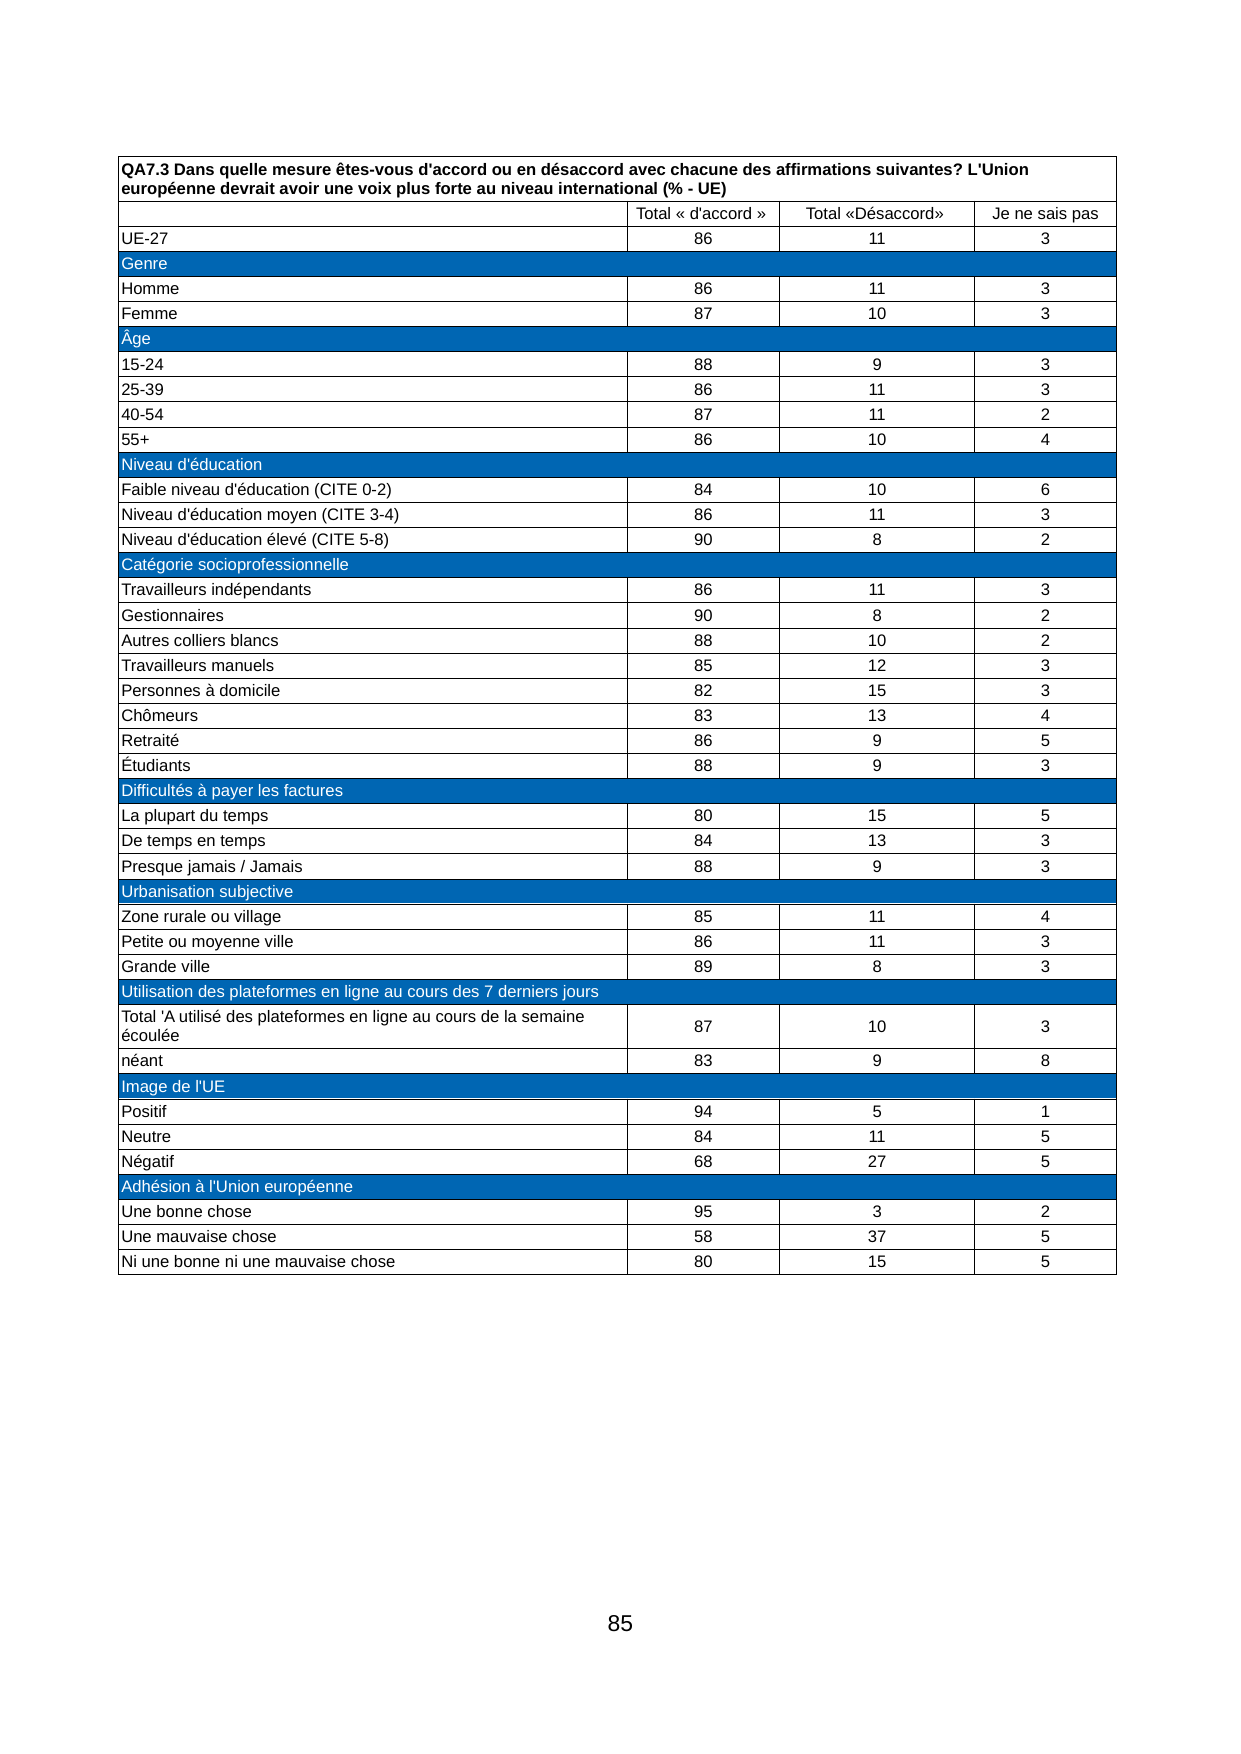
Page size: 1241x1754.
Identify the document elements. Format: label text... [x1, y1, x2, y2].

table_cell 84 [628, 829, 779, 853]
table_cell 86 [628, 227, 779, 251]
table_cell 9 [780, 352, 974, 376]
table_cell 86 [628, 428, 779, 452]
table_cell 3 [975, 854, 1116, 878]
table_cell 40-54 [119, 402, 627, 427]
table_cell Difficultés à payer les factures [119, 779, 1116, 803]
table_cell 83 [628, 704, 779, 728]
table_cell 5 [975, 804, 1116, 828]
table_cell 3 [975, 679, 1116, 703]
table_cell Retraité [119, 729, 627, 753]
table_cell Une mauvaise chose [119, 1225, 627, 1249]
table_cell Niveau d'éducation [119, 453, 1116, 477]
table_cell Adhésion à l'Union européenne [119, 1175, 1116, 1199]
table_cell [119, 202, 627, 226]
table_header QA7.3 Dans quelle mesure êtes-vous d'accord ou en désaccord avec chacune des affirmations suivantes? L'Union européenne devrait avoir une voix plus forte au niveau international (% - UE) [119, 157, 1116, 201]
table_cell 11 [780, 930, 974, 954]
table_cell 27 [780, 1150, 974, 1174]
table_cell 87 [628, 402, 779, 427]
table_cell 4 [975, 428, 1116, 452]
table_cell 58 [628, 1225, 779, 1249]
table_cell 37 [780, 1225, 974, 1249]
table_cell Homme [119, 277, 627, 301]
table_cell 11 [780, 277, 974, 301]
table_cell Âge [119, 327, 1116, 351]
table_cell Positif [119, 1100, 627, 1123]
table_cell Je ne sais pas [975, 202, 1116, 226]
table_cell Négatif [119, 1150, 627, 1174]
table_cell 5 [975, 1150, 1116, 1174]
table_cell Faible niveau d'éducation (CITE 0-2) [119, 478, 627, 502]
table_cell 4 [975, 704, 1116, 728]
table_cell 5 [975, 729, 1116, 753]
table_cell Catégorie socioprofessionnelle [119, 553, 1116, 577]
table_cell 3 [780, 1200, 974, 1224]
table_cell Gestionnaires [119, 603, 627, 627]
table_cell 11 [780, 1125, 974, 1149]
table_cell Total « d'accord » [628, 202, 779, 226]
table_cell 3 [975, 302, 1116, 326]
table_cell 2 [975, 402, 1116, 427]
table_cell 6 [975, 478, 1116, 502]
table_cell Travailleurs indépendants [119, 578, 627, 602]
table_cell Travailleurs manuels [119, 654, 627, 678]
table_cell 2 [975, 603, 1116, 627]
table_cell 10 [780, 478, 974, 502]
table_cell 83 [628, 1049, 779, 1073]
table_cell 86 [628, 377, 779, 401]
table_cell Genre [119, 252, 1116, 276]
table_cell 95 [628, 1200, 779, 1224]
table_cell De temps en temps [119, 829, 627, 853]
table_cell 15 [780, 1250, 974, 1274]
table_cell La plupart du temps [119, 804, 627, 828]
table_cell 15 [780, 804, 974, 828]
table_cell Utilisation des plateformes en ligne au cours des 7 derniers jours [119, 980, 1116, 1004]
table_cell 2 [975, 629, 1116, 652]
table_cell 86 [628, 277, 779, 301]
table_cell 10 [780, 302, 974, 326]
table_cell Ni une bonne ni une mauvaise chose [119, 1250, 627, 1274]
table_cell 55+ [119, 428, 627, 452]
table_cell 89 [628, 955, 779, 979]
table_cell néant [119, 1049, 627, 1073]
table_cell Petite ou moyenne ville [119, 930, 627, 954]
table_cell Zone rurale ou village [119, 905, 627, 929]
table_cell Femme [119, 302, 627, 326]
table_cell 3 [975, 955, 1116, 979]
table_cell Grande ville [119, 955, 627, 979]
table_cell 3 [975, 1005, 1116, 1048]
table_cell 9 [780, 754, 974, 778]
table_cell Image de l'UE [119, 1074, 1116, 1098]
table_cell 94 [628, 1100, 779, 1123]
table_cell 11 [780, 578, 974, 602]
table_cell 4 [975, 905, 1116, 929]
table_cell Niveau d'éducation moyen (CITE 3-4) [119, 503, 627, 527]
table_cell 3 [975, 503, 1116, 527]
table_cell 13 [780, 704, 974, 728]
table_cell 3 [975, 654, 1116, 678]
table_cell Total 'A utilisé des plateformes en ligne au cours de la semaine écoulée [119, 1005, 627, 1048]
table_cell 3 [975, 352, 1116, 376]
table_cell 88 [628, 754, 779, 778]
table_cell 3 [975, 277, 1116, 301]
table_cell 15 [780, 679, 974, 703]
table_cell UE-27 [119, 227, 627, 251]
table_cell 84 [628, 1125, 779, 1149]
table_cell 11 [780, 377, 974, 401]
table_cell 88 [628, 854, 779, 878]
table_cell 84 [628, 478, 779, 502]
table_cell 8 [780, 955, 974, 979]
table_cell 85 [628, 905, 779, 929]
table_cell 11 [780, 503, 974, 527]
table_cell 1 [975, 1100, 1116, 1123]
table_cell Autres colliers blancs [119, 629, 627, 652]
table_cell 13 [780, 829, 974, 853]
table_cell 88 [628, 352, 779, 376]
table_cell 5 [975, 1225, 1116, 1249]
table_cell 10 [780, 1005, 974, 1048]
table_cell 9 [780, 1049, 974, 1073]
table_cell 2 [975, 528, 1116, 552]
table_cell 10 [780, 428, 974, 452]
table_cell 86 [628, 578, 779, 602]
table_cell 86 [628, 503, 779, 527]
table_cell 11 [780, 905, 974, 929]
table_cell Étudiants [119, 754, 627, 778]
table_cell 5 [975, 1125, 1116, 1149]
table_cell 9 [780, 854, 974, 878]
table_cell Total «Désaccord» [780, 202, 974, 226]
table_cell 3 [975, 930, 1116, 954]
table_cell 3 [975, 754, 1116, 778]
table_cell 87 [628, 302, 779, 326]
table_cell 88 [628, 629, 779, 652]
table_cell 2 [975, 1200, 1116, 1224]
table_cell 10 [780, 629, 974, 652]
table_cell 15-24 [119, 352, 627, 376]
table_cell 9 [780, 729, 974, 753]
table_cell Urbanisation subjective [119, 880, 1116, 903]
table_cell 11 [780, 227, 974, 251]
table_cell Une bonne chose [119, 1200, 627, 1224]
table_cell Niveau d'éducation élevé (CITE 5-8) [119, 528, 627, 552]
table_cell 5 [975, 1250, 1116, 1274]
table_cell 3 [975, 377, 1116, 401]
table_cell Personnes à domicile [119, 679, 627, 703]
table_cell 3 [975, 578, 1116, 602]
table_cell 85 [628, 654, 779, 678]
table_cell 86 [628, 930, 779, 954]
table_cell 80 [628, 804, 779, 828]
table_cell 3 [975, 829, 1116, 853]
table_cell 8 [780, 603, 974, 627]
table_cell 8 [780, 528, 974, 552]
table_cell Chômeurs [119, 704, 627, 728]
table_cell 82 [628, 679, 779, 703]
table_cell 8 [975, 1049, 1116, 1073]
table_cell 90 [628, 528, 779, 552]
table_cell 5 [780, 1100, 974, 1123]
table_cell Neutre [119, 1125, 627, 1149]
table_cell 3 [975, 227, 1116, 251]
table_cell 68 [628, 1150, 779, 1174]
table_cell 12 [780, 654, 974, 678]
table_cell 86 [628, 729, 779, 753]
table_cell Presque jamais / Jamais [119, 854, 627, 878]
table_cell 25-39 [119, 377, 627, 401]
table_cell 11 [780, 402, 974, 427]
table_cell 90 [628, 603, 779, 627]
table_cell 87 [628, 1005, 779, 1048]
table_cell 80 [628, 1250, 779, 1274]
